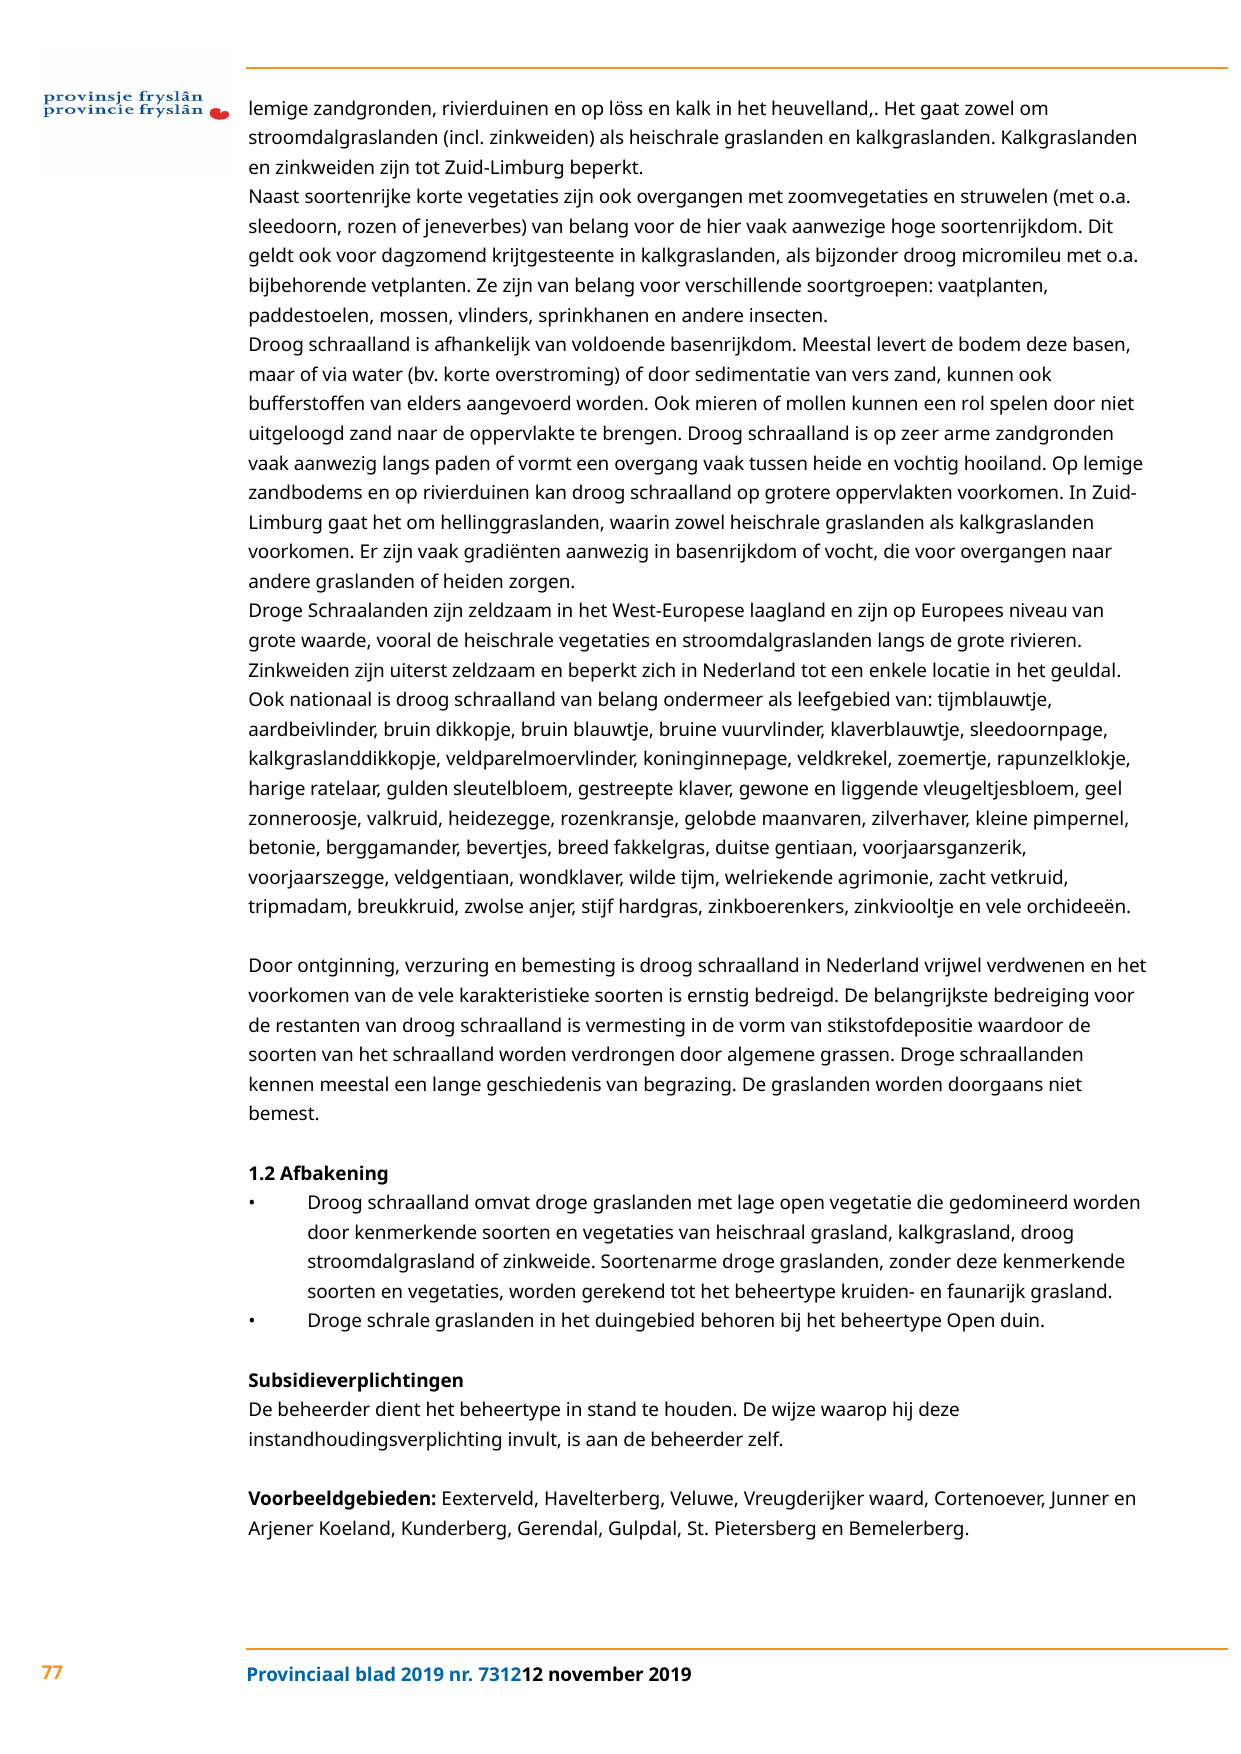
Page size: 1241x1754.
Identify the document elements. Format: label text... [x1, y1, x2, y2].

text De beheerder dient het beheertype in stand te houden. De wijze waarop hij deze instandhoudingsverplichting invult, is aan de beheerder zelf. [248, 1396, 1152, 1452]
text lemige zandgronden, rivierduinen en op löss en kalk in het heuvelland,. Het gaat zowel om stroomdalgraslanden (incl. zinkweiden) als heischrale graslanden en kalkgraslanden. Kalkgraslanden en zinkweiden zijn tot Zuid-Limburg beperkt. [248, 95, 1152, 180]
text Droge Schraalanden zijn zeldzaam in het West-Europese laagland en zijn op Europees niveau van grote waarde, vooral de heischrale vegetaties en stroomdalgraslanden langs de grote rivieren. Zinkweiden zijn uiterst zeldzaam en beperkt zich in Nederland tot een enkele locatie in het geuldal. Ook nationaal is droog schraalland van belang ondermeer als leefgebied van: tijmblauwtje, aardbeivlinder, bruin dikkopje, bruin blauwtje, bruine vuurvlinder, klaverblauwtje, sleedoornpage, kalkgraslanddikkopje, veldparelmoervlinder, koninginnepage, veldkrekel, zoemertje, rapunzelklokje, harige ratelaar, gulden sleutelbloem, gestreepte klaver, gewone en liggende vleugeltjesbloem, geel zonneroosje, valkruid, heidezegge, rozenkransje, gelobde maanvaren, zilverhaver, kleine pimpernel, betonie, berggamander, bevertjes, breed fakkelgras, duitse gentiaan, voorjaarsganzerik, voorjaarszegge, veldgentiaan, wondklaver, wilde tijm, welriekende agrimonie, zacht vetkruid, tripmadam, breukkruid, zwolse anjer, stijf hardgras, zinkboerenkers, zinkviooltje en vele orchideeën. [248, 598, 1152, 919]
text Naast soortenrijke korte vegetaties zijn ook overgangen met zoomvegetaties en struwelen (met o.a. sleedoorn, rozen of jeneverbes) van belang voor de hier vaak aanwezige hoge soortenrijkdom. Dit geldt ook voor dagzomend krijtgesteente in kalkgraslanden, als bijzonder droog micromileu met o.a. bijbehorende vetplanten. Ze zijn van belang voor verschillende soortgroepen: vaatplanten, paddestoelen, mossen, vlinders, sprinkhanen en andere insecten. [248, 183, 1152, 328]
list Droge schrale graslanden in het duingebied behoren bij het beheertype Open duin. [248, 1308, 1152, 1333]
text Subsidieverplichtingen [248, 1367, 1152, 1393]
text Door ontginning, verzuring en bemesting is droog schraalland in Nederland vrijwel verdwenen en het voorkomen van de vele karakteristieke soorten is ernstig bedreigd. De belangrijkste bedreiging voor de restanten van droog schraalland is vermesting in de vorm van stikstofdepositie waardoor de soorten van het schraalland worden verdrongen door algemene grassen. Droge schraallanden kennen meestal een lange geschiedenis van begrazing. De graslanden worden doorgaans niet bemest. [248, 953, 1152, 1126]
text Droog schraalland is afhankelijk van voldoende basenrijkdom. Meestal levert de bodem deze basen, maar of via water (bv. korte overstroming) of door sedimentatie van vers zand, kunnen ook bufferstoffen van elders aangevoerd worden. Ook mieren of mollen kunnen een rol spelen door niet uitgeloogd zand naar de oppervlakte te brengen. Droog schraalland is op zeer arme zandgronden vaak aanwezig langs paden of vormt een overgang vaak tussen heide en vochtig hooiland. Op lemige zandbodems en op rivierduinen kan droog schraalland op grotere oppervlakten voorkomen. In Zuid-Limburg gaat het om hellinggraslanden, waarin zowel heischrale graslanden als kalkgraslanden voorkomen. Er zijn vaak gradiënten aanwezig in basenrijkdom of vocht, die voor overgangen naar andere graslanden of heiden zorgen. [248, 331, 1152, 594]
text Voorbeeldgebieden: Eexterveld, Havelterberg, Veluwe, Vreugderijker waard, Cortenoever, Junner en Arjener Koeland, Kunderberg, Gerendal, Gulpdal, St. Pietersberg en Bemelerberg. [248, 1485, 1152, 1541]
list Droog schraalland omvat droge graslanden met lage open vegetatie die gedomineerd worden door kenmerkende soorten en vegetaties van heischraal grasland, kalkgrasland, droog stroomdalgrasland of zinkweide. Soortenarme droge graslanden, zonder deze kenmerkende soorten en vegetaties, worden gerekend tot het beheertype kruiden- en faunarijk grasland. [248, 1189, 1152, 1304]
picture [41, 47, 231, 172]
text 1.2 Afbakening [248, 1160, 1152, 1186]
